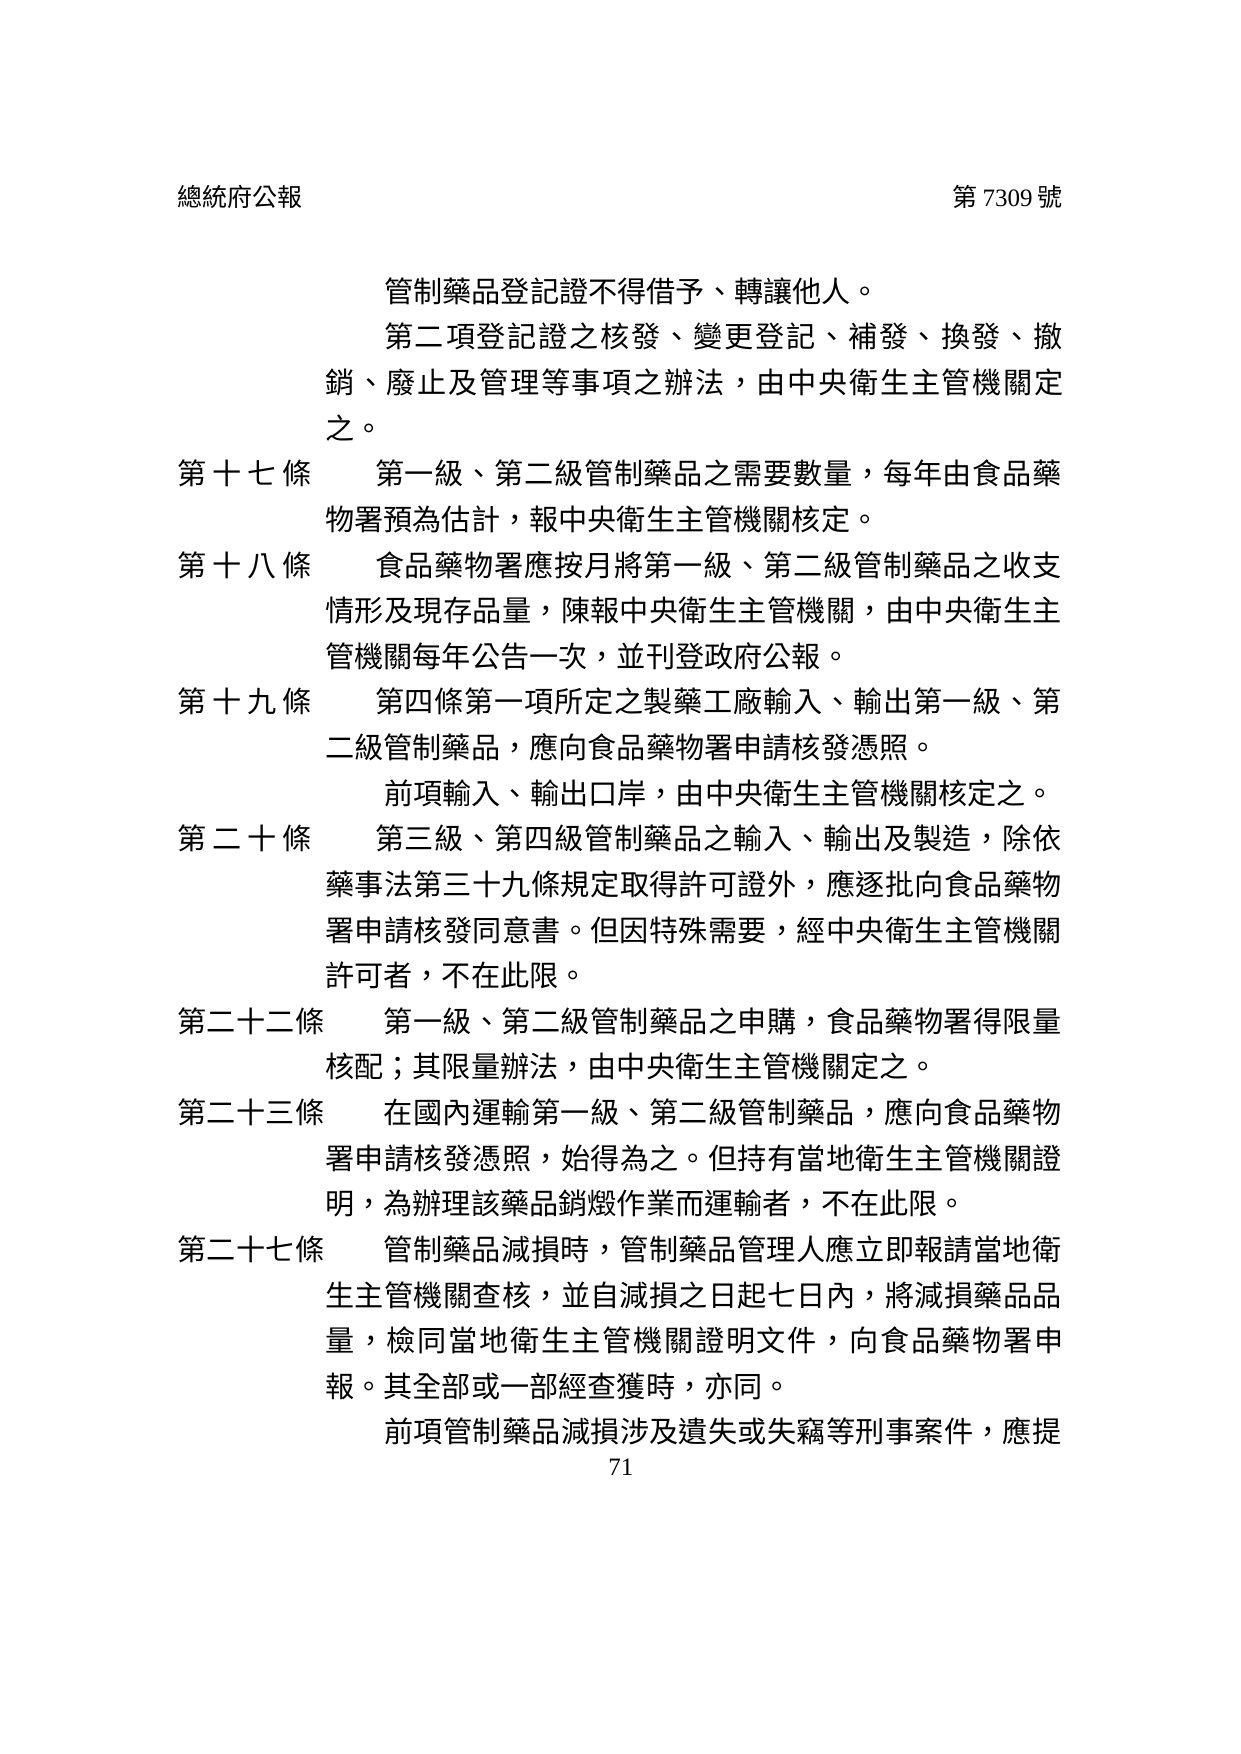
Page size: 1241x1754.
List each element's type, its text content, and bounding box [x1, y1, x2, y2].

text 第二十條 第三級、第四級管制藥品之輸入、輸出及製造，除依藥事法第三十九條規定取得許可證外，應逐批向食品藥物署申請核發同意書。但因特殊需要，經中央衛生主管機關許可者，不在此限。 [177, 813, 1064, 996]
text 管制藥品登記證不得借予、轉讓他人。 [325, 266, 1064, 311]
text 第二十三條 在國內運輸第一級、第二級管制藥品，應向食品藥物署申請核發憑照，始得為之。但持有當地衛生主管機關證明，為辦理該藥品銷燬作業而運輸者，不在此限。 [177, 1087, 1064, 1224]
text 第十八條 食品藥物署應按月將第一級、第二級管制藥品之收支情形及現存品量，陳報中央衛生主管機關，由中央衛生主管機關每年公告一次，並刊登政府公報。 [177, 539, 1064, 676]
text 前項管制藥品減損涉及遺失或失竊等刑事案件，應提 [325, 1406, 1064, 1452]
text 第二十七條 管制藥品減損時，管制藥品管理人應立即報請當地衛生主管機關查核，並自減損之日起七日內，將減損藥品品量，檢同當地衛生主管機關證明文件，向食品藥物署申報。其全部或一部經查獲時，亦同。 [177, 1224, 1064, 1406]
text 第十九條 第四條第一項所定之製藥工廠輸入、輸出第一級、第二級管制藥品，應向食品藥物署申請核發憑照。 [177, 676, 1064, 768]
text 第十七條 第一級、第二級管制藥品之需要數量，每年由食品藥物署預為估計，報中央衛生主管機關核定。 [177, 448, 1064, 539]
text 前項輸入、輸出口岸，由中央衛生主管機關核定之。 [325, 768, 1064, 813]
text 第二項登記證之核發、變更登記、補發、換發、撤銷、廢止及管理等事項之辦法，由中央衛生主管機關定之。 [325, 311, 1064, 448]
text 第二十二條 第一級、第二級管制藥品之申購，食品藥物署得限量核配；其限量辦法，由中央衛生主管機關定之。 [177, 996, 1064, 1087]
